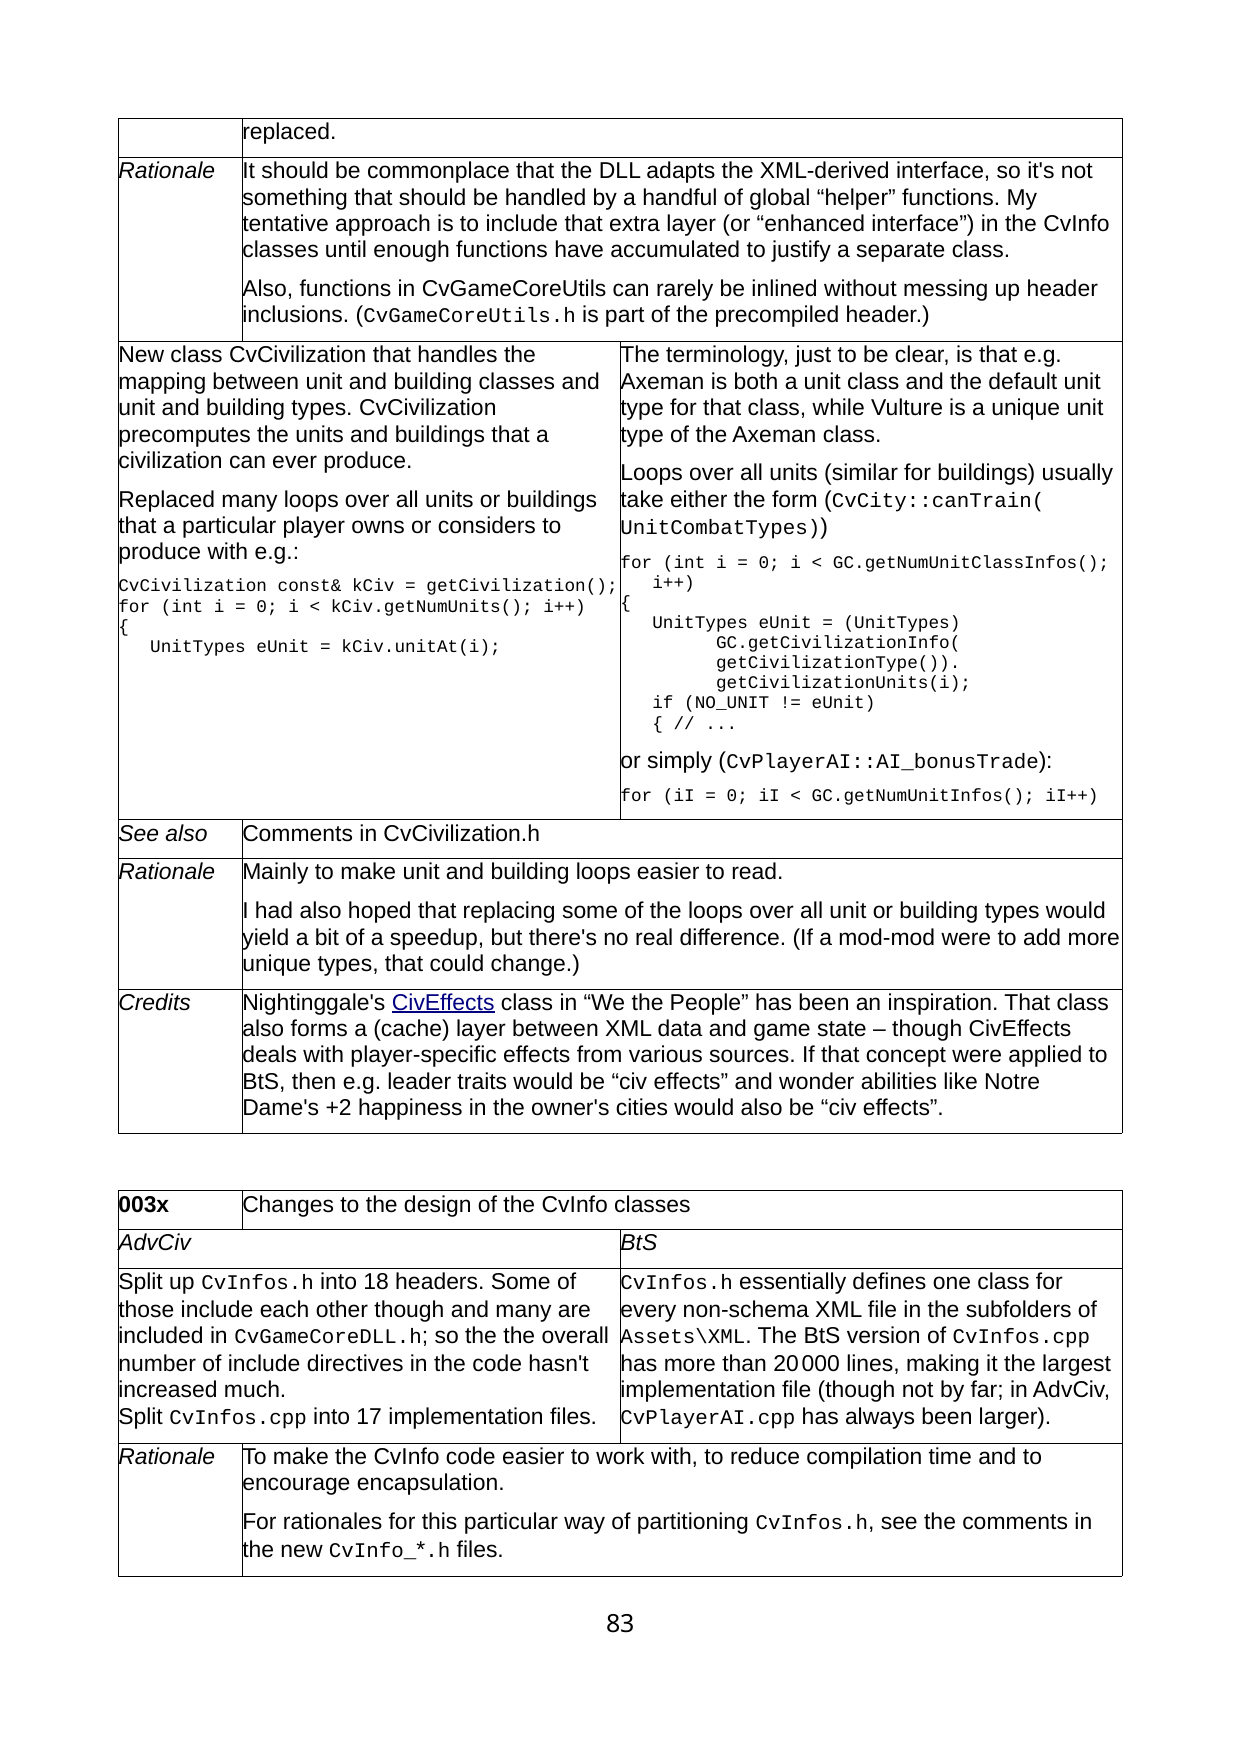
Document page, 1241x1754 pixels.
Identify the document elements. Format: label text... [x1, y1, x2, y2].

table_cell Mainly to make unit and building loops easier to read. I had also hoped that replacing some of the loops over all unit or building types would yield a bit of a speedup, but there's no real difference. (If a mod-mod were to add more unique types, that could change.) [243, 859, 1122, 988]
table_cell Rationale [119, 158, 242, 341]
table_cell [119, 119, 242, 157]
table_cell The terminology, just to be clear, is that e.g. Axeman is both a unit class and the default unit type for that class, while Vulture is a unique unit type of the Axeman class. Loops over all units (similar for buildings) usually take either the form (CvCity::canTrain( UnitCombatTypes)) for (int i = 0; i < GC.getNumUnitClassInfos(); i++) { UnitTypes eUnit = (UnitTypes) GC.getCivilizationInfo( getCivilizationType()). getCivilizationUnits(i); if (NO_UNIT != eUnit) { // ... or simply (CvPlayerAI::AI_bonusTrade): for (iI = 0; iI < GC.getNumUnitInfos(); iI++) [621, 342, 1122, 819]
table_cell To make the CvInfo code easier to work with, to reduce compilation time and to encourage encapsulation. For rationales for this particular way of partitioning CvInfos.h, see the comments in the new CvInfo_*.h files. [243, 1444, 1122, 1576]
table_header 003x [119, 1191, 242, 1229]
table_cell Nightinggale's CivEffects class in “We the People” has been an inspiration. That class also forms a (cache) layer between XML data and game state – though CivEffects deals with player-specific effects from various sources. If that concept were applied to BtS, then e.g. leader traits would be “civ effects” and wonder abilities like Notre Dame's +2 happiness in the owner's cities would also be “civ effects”. [243, 990, 1122, 1133]
table_cell replaced. [243, 119, 1122, 157]
table_cell Credits [119, 990, 242, 1133]
table_cell CvInfos.h essentially defines one class for every non-schema XML file in the subfolders of Assets\XML. The BtS version of CvInfos.cpp has more than 20 000 lines, making it the largest implementation file (though not by far; in AdvCiv, CvPlayerAI.cpp has always been larger). [621, 1269, 1122, 1443]
table_cell Rationale [119, 859, 242, 988]
table_cell Rationale [119, 1444, 242, 1576]
table_cell Split up CvInfos.h into 18 headers. Some of those include each other though and many are included in CvGameCoreDLL.h; so the the overall number of include directives in the code hasn't increased much. Split CvInfos.cpp into 17 implementation files. [119, 1269, 620, 1443]
table_cell It should be commonplace that the DLL adapts the XML-derived interface, so it's not something that should be handled by a handful of global “helper” functions. My tentative approach is to include that extra layer (or “enhanced interface”) in the CvInfo classes until enough functions have accumulated to justify a separate class. Also, functions in CvGameCoreUtils can rarely be inlined without messing up header inclusions. (CvGameCoreUtils.h is part of the precompiled header.) [243, 158, 1122, 341]
table_cell BtS [621, 1230, 1122, 1268]
table_header Changes to the design of the CvInfo classes [243, 1191, 1122, 1229]
table_cell See also [119, 820, 242, 858]
table_cell Comments in CvCivilization.h [243, 820, 1122, 858]
table_cell AdvCiv [119, 1230, 620, 1268]
table_cell New class CvCivilization that handles the mapping between unit and building classes and unit and building types. CvCivilization precomputes the units and buildings that a civilization can ever produce. Replaced many loops over all units or buildings that a particular player owns or considers to produce with e.g.: CvCivilization const& kCiv = getCivilization(); for (int i = 0; i < kCiv.getNumUnits(); i++) { UnitTypes eUnit = kCiv.unitAt(i); [119, 342, 620, 819]
